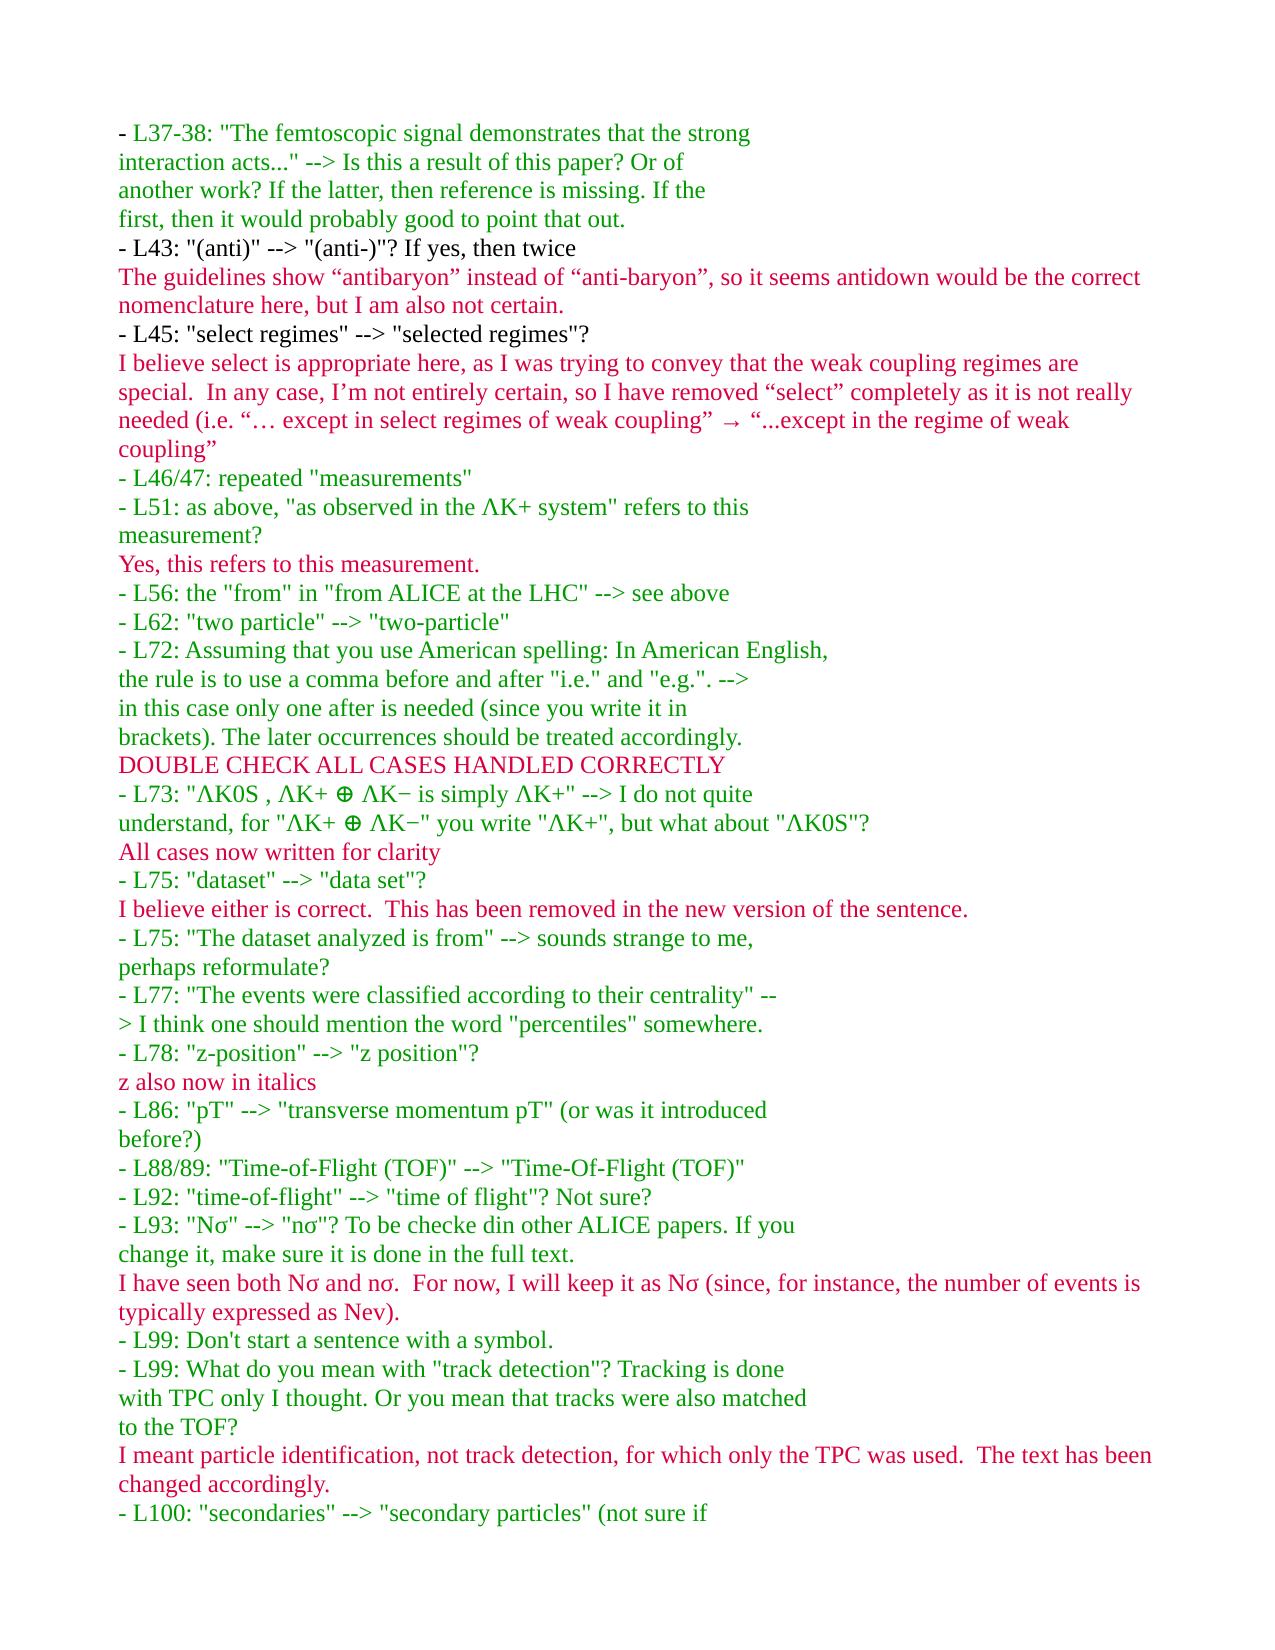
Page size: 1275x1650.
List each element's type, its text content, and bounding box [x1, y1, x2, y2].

text - L46/47: repeated "measurements" [118, 463, 1157, 492]
text > I think one should mention the word "percentiles" somewhere. [118, 1009, 1157, 1038]
text I believe either is correct. This has been removed in the new version of the sentence. [118, 894, 1157, 923]
text I have seen both Nσ and nσ. For now, I will keep it as Nσ (since, for instance, the number of events is typically expressed as Nev). [118, 1268, 1157, 1326]
text interaction acts..." --> Is this a result of this paper? Or of [118, 147, 1157, 176]
text - L93: "Nσ" --> "nσ"? To be checke din other ALICE papers. If you [118, 1211, 1157, 1239]
text - L100: "secondaries" --> "secondary particles" (not sure if [118, 1498, 1157, 1527]
text before?) [118, 1124, 1157, 1153]
text - L62: "two particle" --> "two-particle" [118, 607, 1157, 636]
text - L75: "The dataset analyzed is from" --> sounds strange to me, [118, 923, 1157, 952]
text first, then it would probably good to point that out. [118, 204, 1157, 233]
text - L56: the "from" in "from ALICE at the LHC" --> see above [118, 578, 1157, 607]
text - L88/89: "Time-of-Flight (TOF)" --> "Time-Of-Flight (TOF)" [118, 1153, 1157, 1182]
text - L77: "The events were classified according to their centrality" -- [118, 981, 1157, 1009]
text - L75: "dataset" --> "data set"? [118, 866, 1157, 894]
text - L43: "(anti)" --> "(anti-)"? If yes, then twice [118, 233, 1157, 262]
text brackets). The later occurrences should be treated accordingly. [118, 722, 1157, 751]
text z also now in italics [118, 1067, 1157, 1096]
text DOUBLE CHECK ALL CASES HANDLED CORRECTLY [118, 751, 1157, 779]
text - L72: Assuming that you use American spelling: In American English, [118, 636, 1157, 664]
text change it, make sure it is done in the full text. [118, 1239, 1157, 1268]
text understand, for "ΛK+ ⊕ ΛK−" you write "ΛK+", but what about "ΛK0S"? [118, 808, 1157, 837]
text with TPC only I thought. Or you mean that tracks were also matched [118, 1383, 1157, 1412]
text - L78: "z-position" --> "z position"? [118, 1038, 1157, 1067]
text - L37-38: "The femtoscopic signal demonstrates that the strong [118, 118, 1157, 147]
text - L51: as above, "as observed in the ΛK+ system" refers to this [118, 492, 1157, 521]
text measurement? [118, 521, 1157, 549]
text I believe select is appropriate here, as I was trying to convey that the weak coupling regimes are special. In any case, I’m not entirely certain, so I have removed “select” completely as it is not really needed (i.e. “… except in select regimes of weak coupling” → “...except in the regime of weak coupling” [118, 348, 1157, 463]
text - L86: "pT" --> "transverse momentum pT" (or was it introduced [118, 1096, 1157, 1124]
text the rule is to use a comma before and after "i.e." and "e.g.". --> [118, 664, 1157, 693]
text I meant particle identification, not track detection, for which only the TPC was used. The text has been changed accordingly. [118, 1441, 1157, 1498]
text another work? If the latter, then reference is missing. If the [118, 176, 1157, 204]
text - L45: "select regimes" --> "selected regimes"? [118, 319, 1157, 348]
text - L92: "time-of-flight" --> "time of flight"? Not sure? [118, 1182, 1157, 1211]
text - L99: What do you mean with "track detection"? Tracking is done [118, 1354, 1157, 1383]
text The guidelines show “antibaryon” instead of “anti-baryon”, so it seems antidown would be the correct nomenclature here, but I am also not certain. [118, 262, 1157, 319]
text in this case only one after is needed (since you write it in [118, 693, 1157, 722]
text to the TOF? [118, 1412, 1157, 1441]
text - L99: Don't start a sentence with a symbol. [118, 1326, 1157, 1354]
text All cases now written for clarity [118, 837, 1157, 866]
text Yes, this refers to this measurement. [118, 549, 1157, 578]
text perhaps reformulate? [118, 952, 1157, 981]
text - L73: "ΛK0S , ΛK+ ⊕ ΛK− is simply ΛK+" --> I do not quite [118, 779, 1157, 808]
